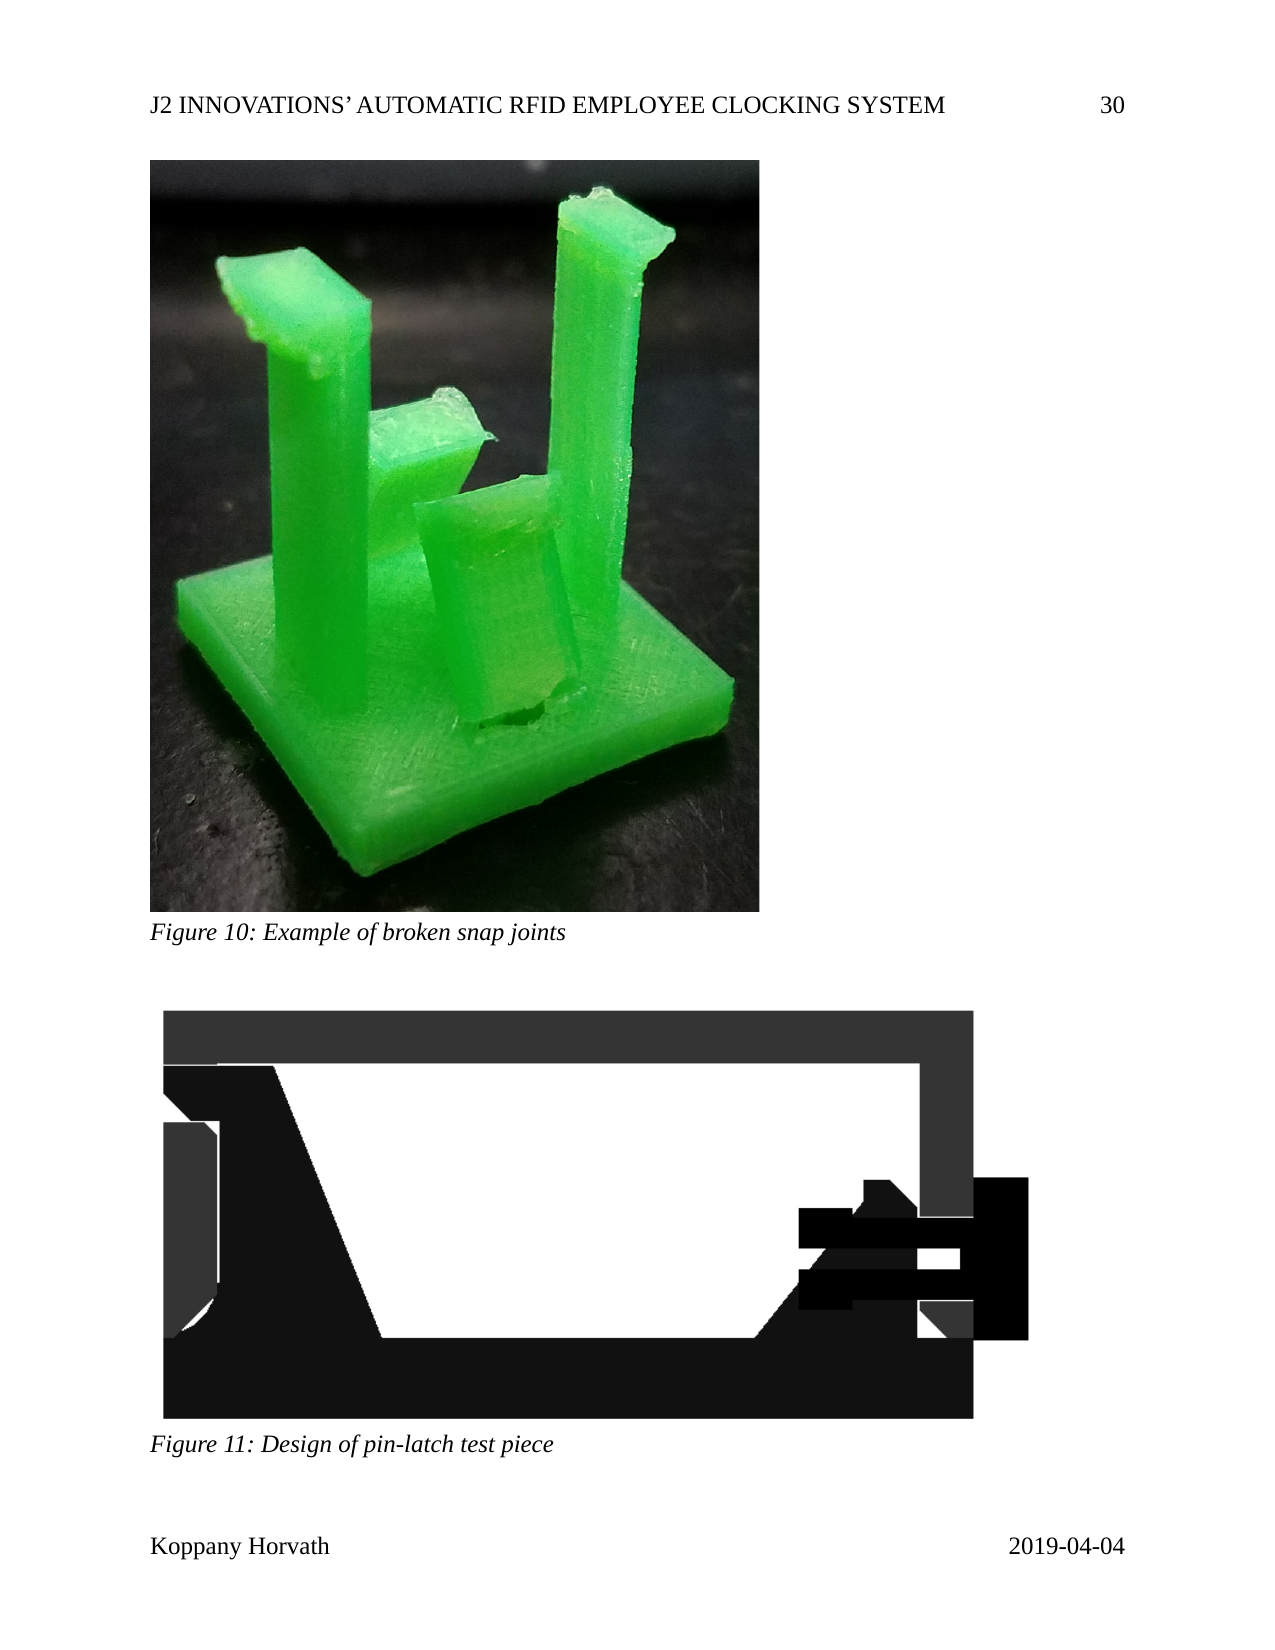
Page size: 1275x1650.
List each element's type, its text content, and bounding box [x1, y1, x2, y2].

picture [150, 1002, 1042, 1430]
picture [150, 160, 760, 912]
text Figure 10: Example of broken snap joints [150, 912, 759, 946]
text Figure 11: Design of pin-latch test piece [150, 1430, 1041, 1458]
